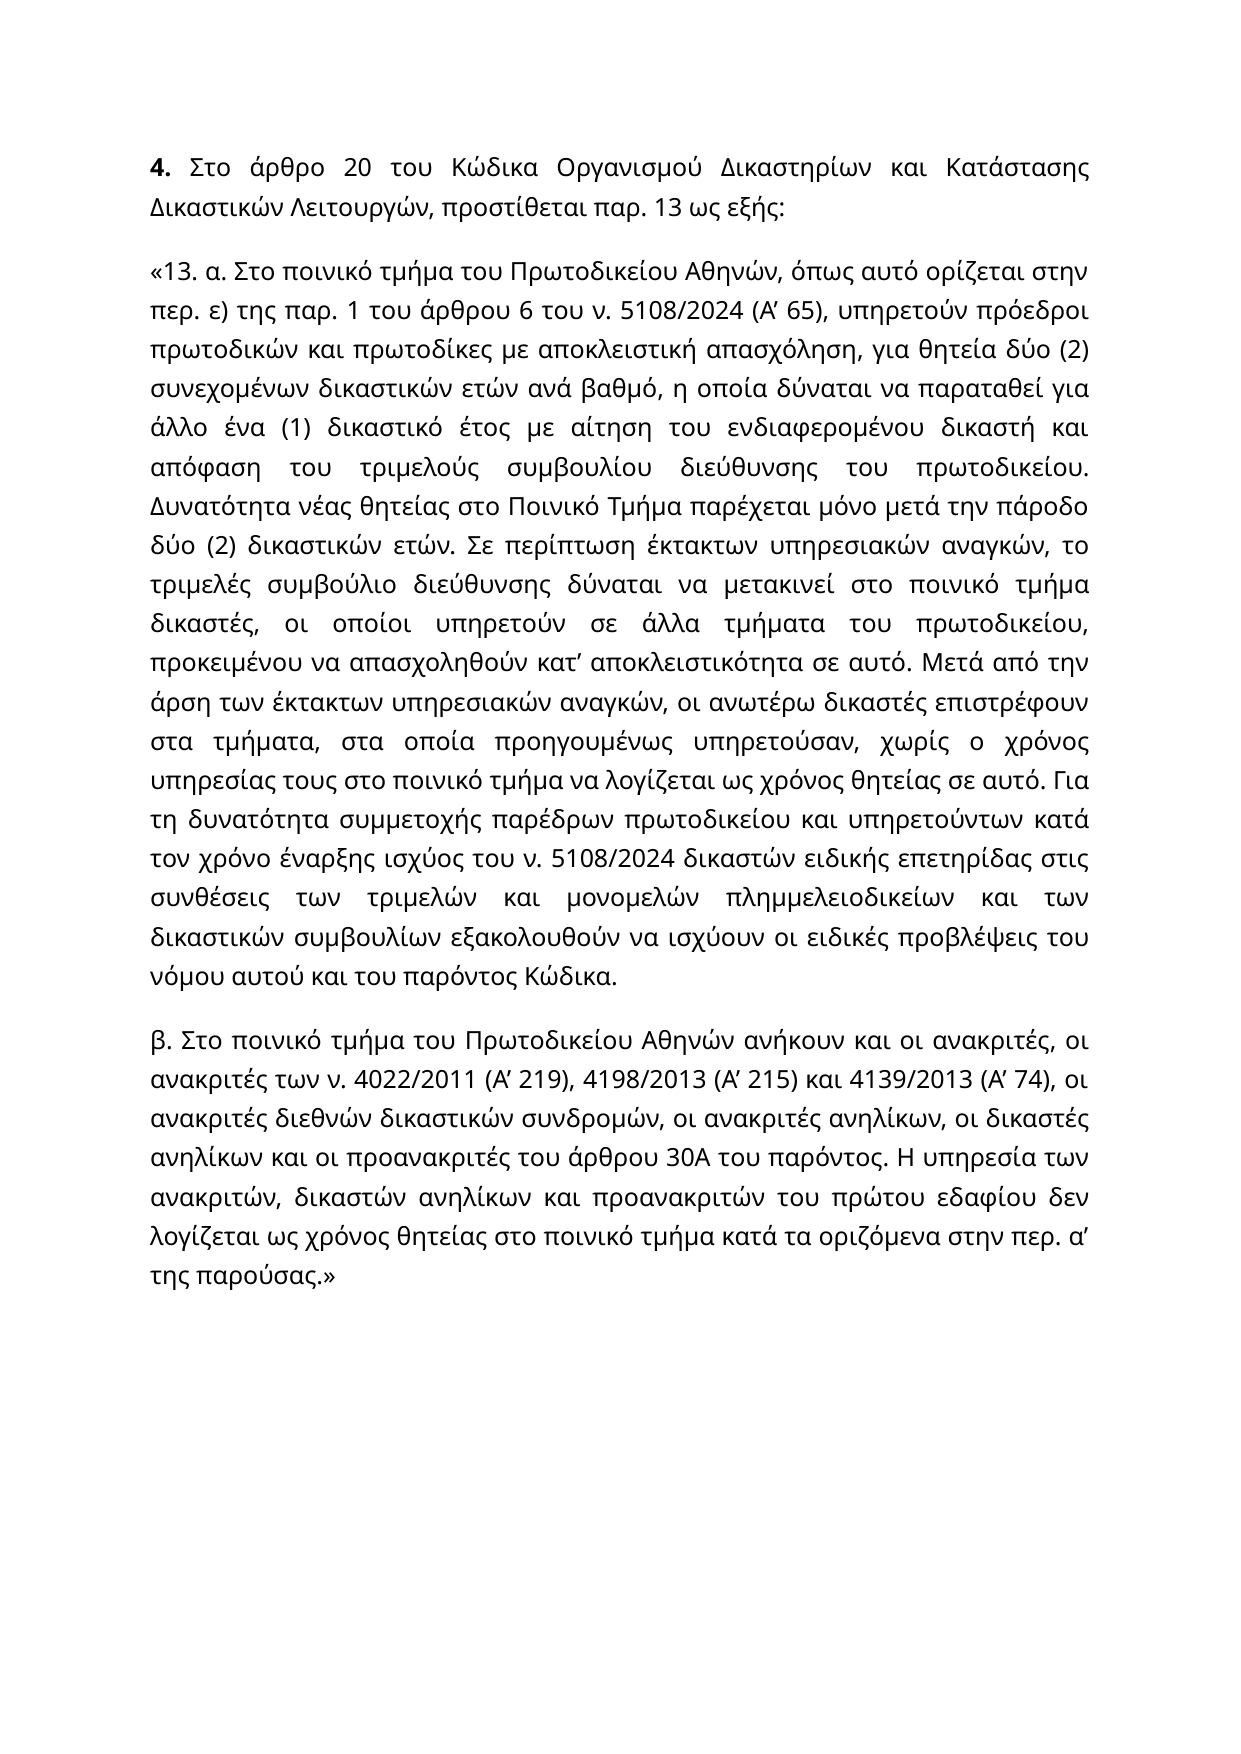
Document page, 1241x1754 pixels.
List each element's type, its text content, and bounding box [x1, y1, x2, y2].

text «13. α. Στο ποινικό τμήμα του Πρωτοδικείου Αθηνών, όπως αυτό ορίζεται στην περ. ε) της παρ. 1 του άρθρου 6 του ν. 5108/2024 (Α’ 65), υπηρετούν πρόεδροι πρωτοδικών και πρωτοδίκες με αποκλειστική απασχόληση, για θητεία δύο (2) συνεχομένων δικαστικών ετών ανά βαθμό, η οποία δύναται να παραταθεί για άλλο ένα (1) δικαστικό έτος με αίτηση του ενδιαφερομένου δικαστή και απόφαση του τριμελούς συμβουλίου διεύθυνσης του πρωτοδικείου. Δυνατότητα νέας θητείας στο Ποινικό Τμήμα παρέχεται μόνο μετά την πάροδο δύο (2) δικαστικών ετών. Σε περίπτωση έκτακτων υπηρεσιακών αναγκών, το τριμελές συμβούλιο διεύθυνσης δύναται να μετακινεί στο ποινικό τμήμα δικαστές, οι οποίοι υπηρετούν σε άλλα τμήματα του πρωτοδικείου, προκειμένου να απασχοληθούν κατ’ αποκλειστικότητα σε αυτό. Μετά από την άρση των έκτακτων υπηρεσιακών αναγκών, οι ανωτέρω δικαστές επιστρέφουν στα τμήματα, στα οποία προηγουμένως υπηρετούσαν, χωρίς ο χρόνος υπηρεσίας τους στο ποινικό τμήμα να λογίζεται ως χρόνος θητείας σε αυτό. Για τη δυνατότητα συμμετοχής παρέδρων πρωτοδικείου και υπηρετούντων κατά τον χρόνο έναρξης ισχύος του ν. 5108/2024 δικαστών ειδικής επετηρίδας στις συνθέσεις των τριμελών και μονομελών πλημμελειοδικείων και των δικαστικών συμβουλίων εξακολουθούν να ισχύουν οι ειδικές προβλέψεις του νόμου αυτού και του παρόντος Κώδικα. [150, 253, 1090, 992]
text β. Στο ποινικό τμήμα του Πρωτοδικείου Αθηνών ανήκουν και οι ανακριτές, οι ανακριτές των ν. 4022/2011 (Α’ 219), 4198/2013 (Α’ 215) και 4139/2013 (Α’ 74), οι ανακριτές διεθνών δικαστικών συνδρομών, οι ανακριτές ανηλίκων, οι δικαστές ανηλίκων και οι προανακριτές του άρθρου 30Α του παρόντος. Η υπηρεσία των ανακριτών, δικαστών ανηλίκων και προανακριτών του πρώτου εδαφίου δεν λογίζεται ως χρόνος θητείας στο ποινικό τμήμα κατά τα οριζόμενα στην περ. α’ της παρούσας.» [150, 1022, 1090, 1292]
text 4. Στο άρθρο 20 του Κώδικα Οργανισμού Δικαστηρίων και Κατάστασης Δικαστικών Λειτουργών, προστίθεται παρ. 13 ως εξής: [150, 150, 1090, 223]
